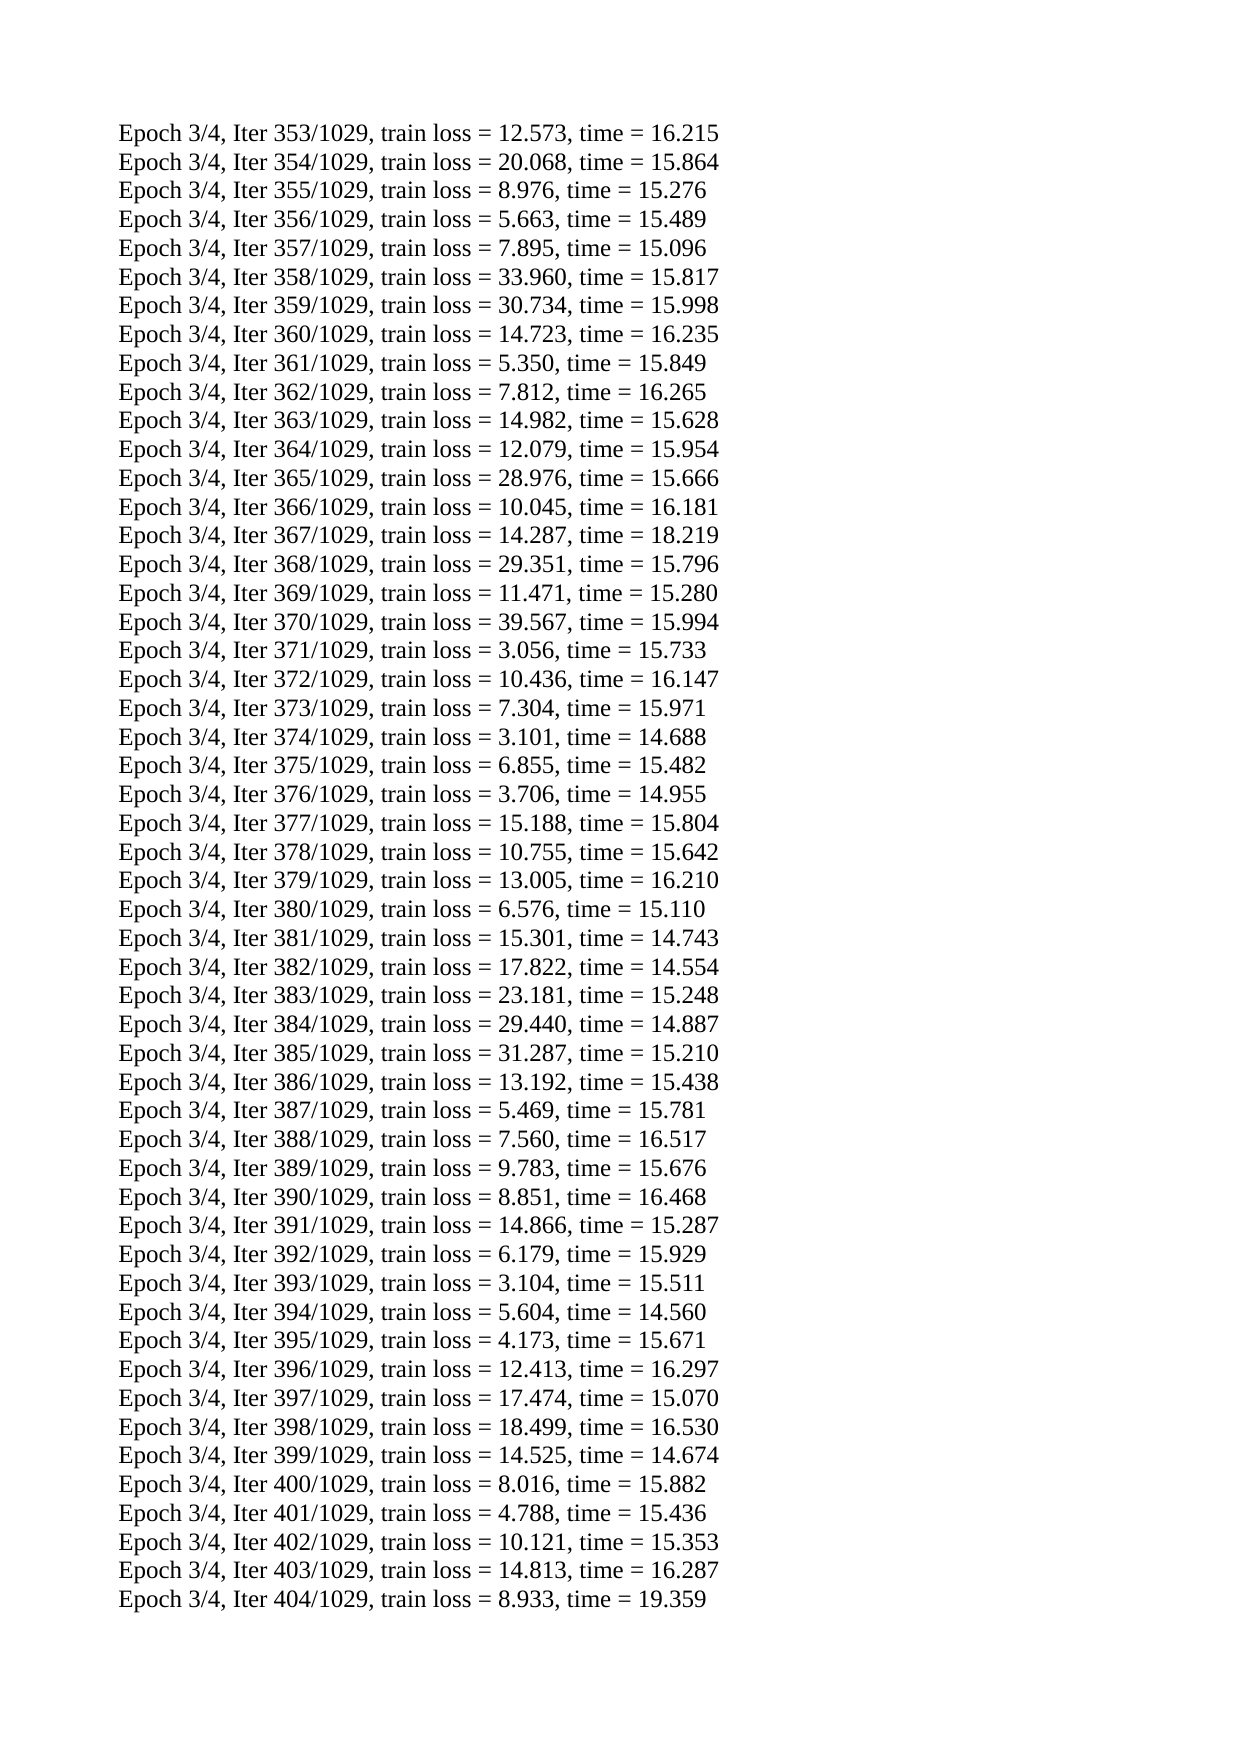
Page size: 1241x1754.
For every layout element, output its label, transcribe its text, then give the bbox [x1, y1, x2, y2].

text Epoch 3/4, Iter 386/1029, train loss = 13.192, time = 15.438 [118, 1067, 1122, 1096]
text Epoch 3/4, Iter 370/1029, train loss = 39.567, time = 15.994 [118, 607, 1122, 636]
text Epoch 3/4, Iter 356/1029, train loss = 5.663, time = 15.489 [118, 204, 1122, 233]
text Epoch 3/4, Iter 367/1029, train loss = 14.287, time = 18.219 [118, 521, 1122, 549]
text Epoch 3/4, Iter 398/1029, train loss = 18.499, time = 16.530 [118, 1412, 1122, 1441]
text Epoch 3/4, Iter 389/1029, train loss = 9.783, time = 15.676 [118, 1153, 1122, 1182]
text Epoch 3/4, Iter 379/1029, train loss = 13.005, time = 16.210 [118, 866, 1122, 894]
text Epoch 3/4, Iter 383/1029, train loss = 23.181, time = 15.248 [118, 981, 1122, 1009]
text Epoch 3/4, Iter 377/1029, train loss = 15.188, time = 15.804 [118, 808, 1122, 837]
text Epoch 3/4, Iter 393/1029, train loss = 3.104, time = 15.511 [118, 1268, 1122, 1297]
text Epoch 3/4, Iter 399/1029, train loss = 14.525, time = 14.674 [118, 1441, 1122, 1469]
text Epoch 3/4, Iter 368/1029, train loss = 29.351, time = 15.796 [118, 549, 1122, 578]
text Epoch 3/4, Iter 374/1029, train loss = 3.101, time = 14.688 [118, 722, 1122, 751]
text Epoch 3/4, Iter 390/1029, train loss = 8.851, time = 16.468 [118, 1182, 1122, 1211]
text Epoch 3/4, Iter 397/1029, train loss = 17.474, time = 15.070 [118, 1383, 1122, 1412]
text Epoch 3/4, Iter 360/1029, train loss = 14.723, time = 16.235 [118, 319, 1122, 348]
text Epoch 3/4, Iter 400/1029, train loss = 8.016, time = 15.882 [118, 1469, 1122, 1498]
text Epoch 3/4, Iter 375/1029, train loss = 6.855, time = 15.482 [118, 751, 1122, 779]
text Epoch 3/4, Iter 358/1029, train loss = 33.960, time = 15.817 [118, 262, 1122, 291]
text Epoch 3/4, Iter 380/1029, train loss = 6.576, time = 15.110 [118, 894, 1122, 923]
text Epoch 3/4, Iter 404/1029, train loss = 8.933, time = 19.359 [118, 1584, 1122, 1613]
text Epoch 3/4, Iter 376/1029, train loss = 3.706, time = 14.955 [118, 779, 1122, 808]
text Epoch 3/4, Iter 361/1029, train loss = 5.350, time = 15.849 [118, 348, 1122, 377]
text Epoch 3/4, Iter 395/1029, train loss = 4.173, time = 15.671 [118, 1326, 1122, 1354]
text Epoch 3/4, Iter 392/1029, train loss = 6.179, time = 15.929 [118, 1239, 1122, 1268]
text Epoch 3/4, Iter 381/1029, train loss = 15.301, time = 14.743 [118, 923, 1122, 952]
text Epoch 3/4, Iter 378/1029, train loss = 10.755, time = 15.642 [118, 837, 1122, 866]
text Epoch 3/4, Iter 362/1029, train loss = 7.812, time = 16.265 [118, 377, 1122, 406]
text Epoch 3/4, Iter 353/1029, train loss = 12.573, time = 16.215 [118, 118, 1122, 147]
text Epoch 3/4, Iter 402/1029, train loss = 10.121, time = 15.353 [118, 1527, 1122, 1556]
text Epoch 3/4, Iter 403/1029, train loss = 14.813, time = 16.287 [118, 1556, 1122, 1584]
text Epoch 3/4, Iter 372/1029, train loss = 10.436, time = 16.147 [118, 664, 1122, 693]
text Epoch 3/4, Iter 369/1029, train loss = 11.471, time = 15.280 [118, 578, 1122, 607]
text Epoch 3/4, Iter 371/1029, train loss = 3.056, time = 15.733 [118, 636, 1122, 664]
text Epoch 3/4, Iter 384/1029, train loss = 29.440, time = 14.887 [118, 1009, 1122, 1038]
text Epoch 3/4, Iter 366/1029, train loss = 10.045, time = 16.181 [118, 492, 1122, 521]
text Epoch 3/4, Iter 354/1029, train loss = 20.068, time = 15.864 [118, 147, 1122, 176]
text Epoch 3/4, Iter 385/1029, train loss = 31.287, time = 15.210 [118, 1038, 1122, 1067]
text Epoch 3/4, Iter 363/1029, train loss = 14.982, time = 15.628 [118, 406, 1122, 434]
text Epoch 3/4, Iter 355/1029, train loss = 8.976, time = 15.276 [118, 176, 1122, 204]
text Epoch 3/4, Iter 388/1029, train loss = 7.560, time = 16.517 [118, 1124, 1122, 1153]
text Epoch 3/4, Iter 387/1029, train loss = 5.469, time = 15.781 [118, 1096, 1122, 1124]
text Epoch 3/4, Iter 364/1029, train loss = 12.079, time = 15.954 [118, 434, 1122, 463]
text Epoch 3/4, Iter 394/1029, train loss = 5.604, time = 14.560 [118, 1297, 1122, 1326]
text Epoch 3/4, Iter 396/1029, train loss = 12.413, time = 16.297 [118, 1354, 1122, 1383]
text Epoch 3/4, Iter 373/1029, train loss = 7.304, time = 15.971 [118, 693, 1122, 722]
text Epoch 3/4, Iter 359/1029, train loss = 30.734, time = 15.998 [118, 291, 1122, 319]
text Epoch 3/4, Iter 391/1029, train loss = 14.866, time = 15.287 [118, 1211, 1122, 1239]
text Epoch 3/4, Iter 357/1029, train loss = 7.895, time = 15.096 [118, 233, 1122, 262]
text Epoch 3/4, Iter 401/1029, train loss = 4.788, time = 15.436 [118, 1498, 1122, 1527]
text Epoch 3/4, Iter 365/1029, train loss = 28.976, time = 15.666 [118, 463, 1122, 492]
text Epoch 3/4, Iter 382/1029, train loss = 17.822, time = 14.554 [118, 952, 1122, 981]
